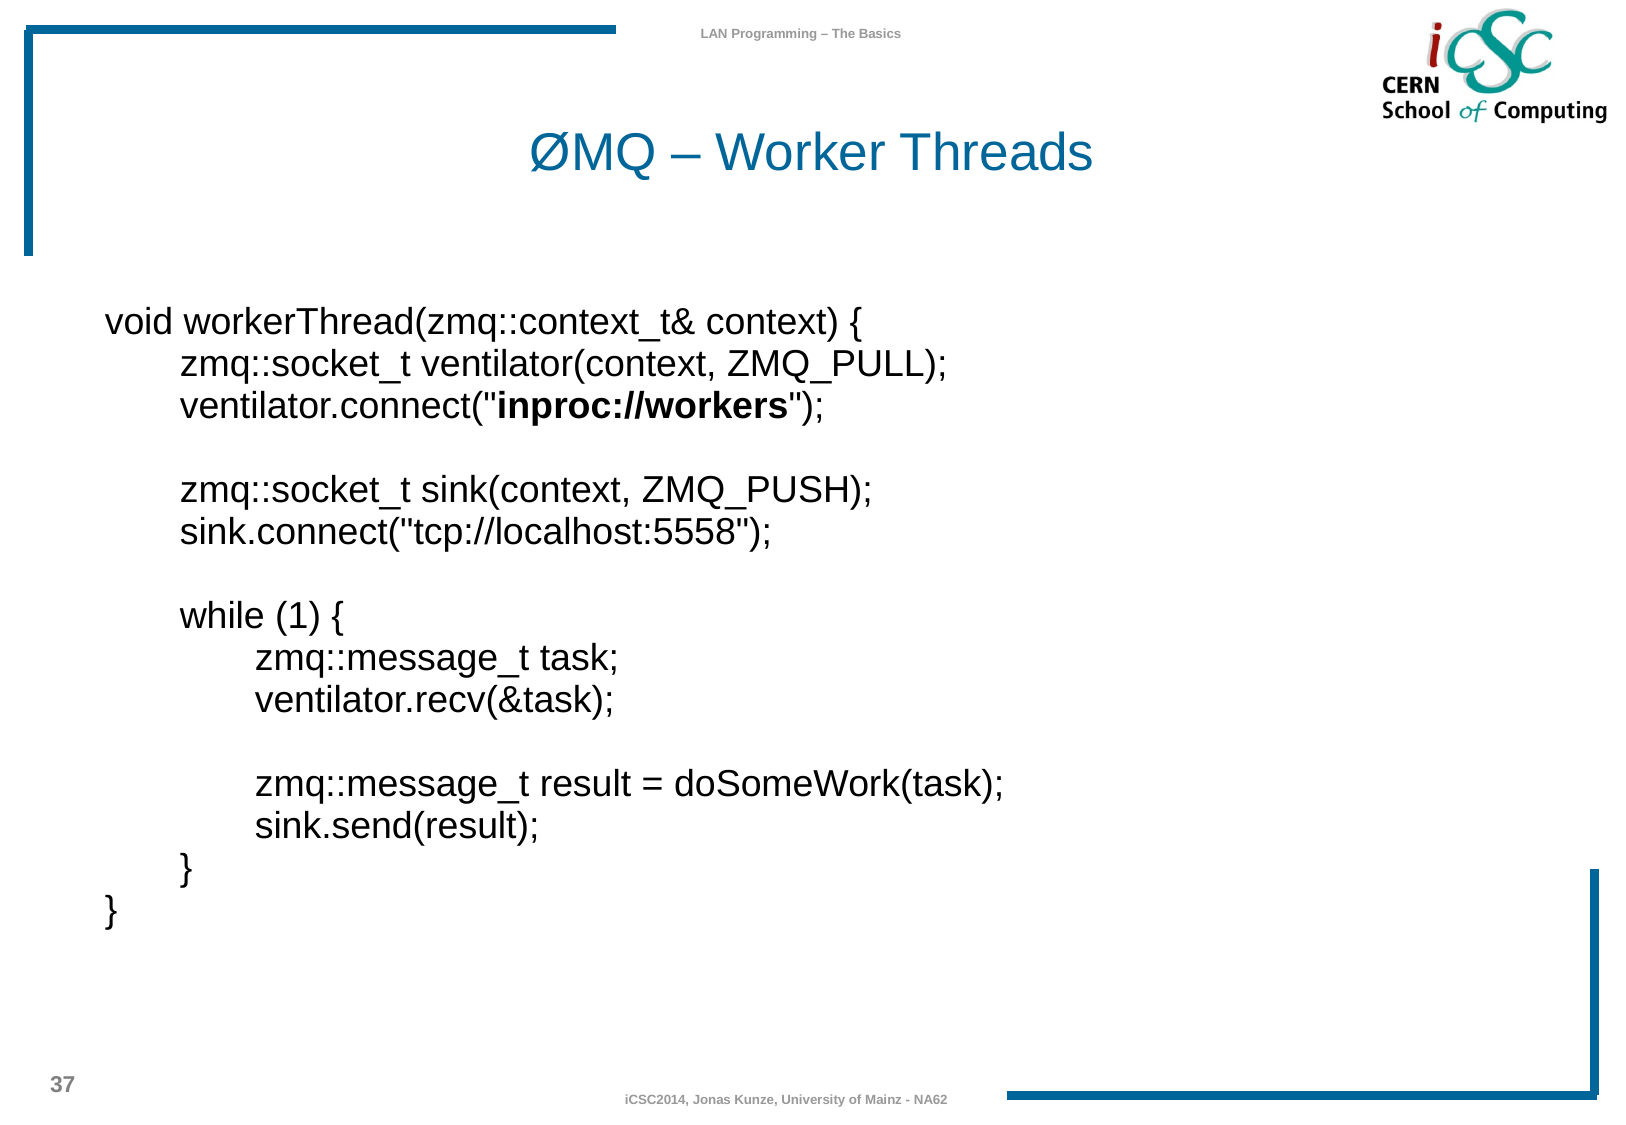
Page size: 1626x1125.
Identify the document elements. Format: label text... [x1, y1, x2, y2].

picture [1381, 8, 1608, 125]
text_box void workerThread(zmq::context_t& context) { zmq::socket_t ventilator(context, ZMQ_PULL); ventilator.connect("inproc://workers"); zmq::socket_t sink(context, ZMQ_PUSH); sink.connect("tcp://localhost:5558"); while (1) { zmq::message_t task; ventilator.recv(&task); zmq::message_t result = doSomeWork(task); sink.send(result); } } [90, 292, 1531, 1007]
title ØMQ – Worker Threads [81, 44, 1544, 233]
